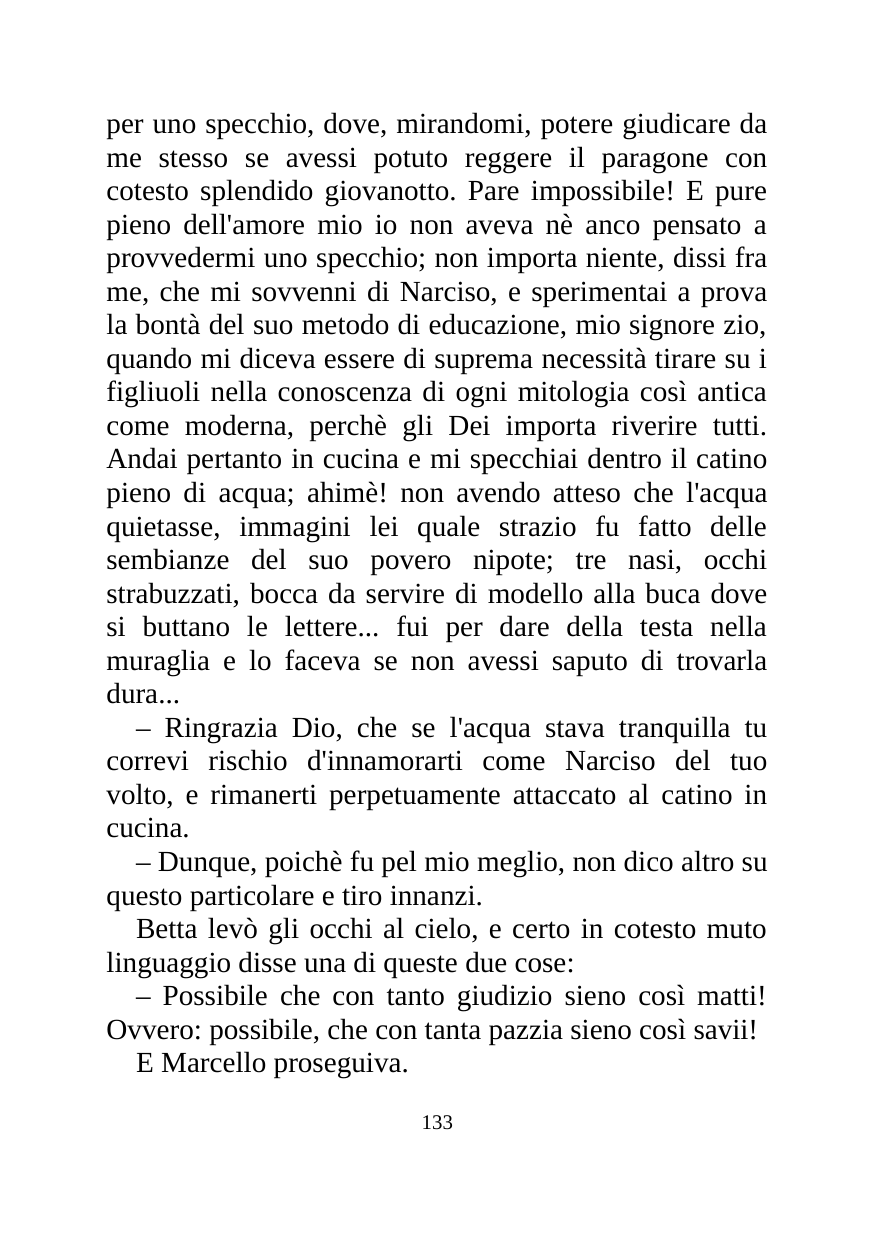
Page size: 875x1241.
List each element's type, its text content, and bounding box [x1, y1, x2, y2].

text – Dunque, poichè fu pel mio meglio, non dico altro su questo particolare e tiro innanzi. [106, 844, 768, 911]
text Betta levò gli occhi al cielo, e certo in cotesto muto linguaggio disse una di queste due cose: [106, 911, 768, 978]
text – Possibile che con tanto giudizio sieno così matti! Ovvero: possibile, che con tanta pazzia sieno così savii! [106, 978, 768, 1045]
text E Marcello proseguiva. [106, 1045, 768, 1079]
text per uno specchio, dove, mirandomi, potere giudicare da me stesso se avessi potuto reggere il paragone con cotesto splendido giovanotto. Pare impossibile! E pure pieno dell'amore mio io non aveva nè anco pensato a provvedermi uno specchio; non importa niente, dissi fra me, che mi sovvenni di Narciso, e sperimentai a prova la bontà del suo metodo di educazione, mio signore zio, quando mi diceva essere di suprema necessità tirare su i figliuoli nella conoscenza di ogni mitologia così antica come moderna, perchè gli Dei importa riverire tutti. Andai pertanto in cucina e mi specchiai dentro il catino pieno di acqua; ahimè! non avendo atteso che l'acqua quietasse, immagini lei quale strazio fu fatto delle sembianze del suo povero nipote; tre nasi, occhi strabuzzati, bocca da servire di modello alla buca dove si buttano le lettere... fui per dare della testa nella muraglia e lo faceva se non avessi saputo di trovarla dura... [106, 106, 768, 710]
text – Ringrazia Dio, che se l'acqua stava tranquilla tu correvi rischio d'innamorarti come Narciso del tuo volto, e rimanerti perpetuamente attaccato al catino in cucina. [106, 710, 768, 844]
